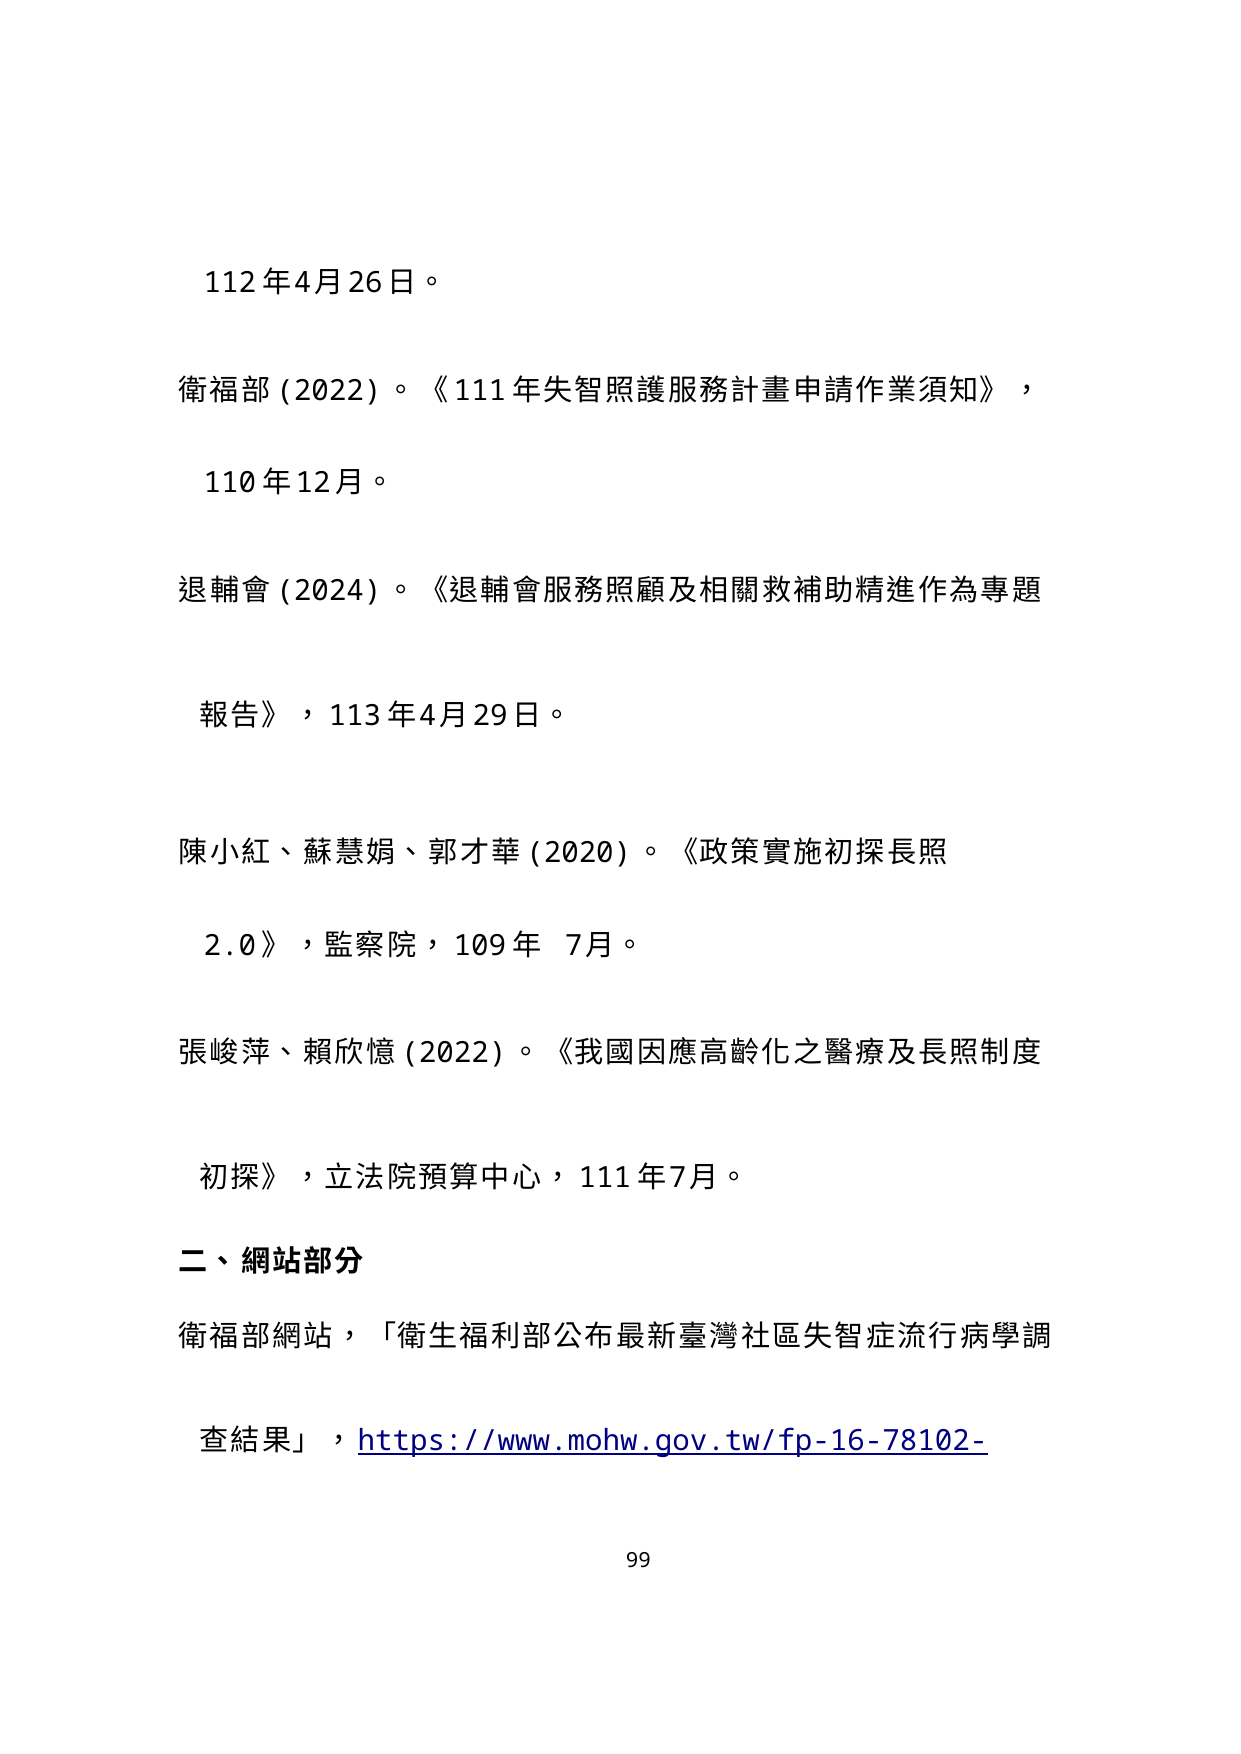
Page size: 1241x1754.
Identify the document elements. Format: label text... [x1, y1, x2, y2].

text 張峻萍、賴欣憶(2022)。《我國因應高齡化之醫療及長照制度初探》，立法院預算中心，111年7月。 [177, 967, 1063, 1217]
text 退輔會(2024)。《退輔會服務照顧及相關救補助精進作為專題報告》，113年4月29日。 [177, 504, 1063, 754]
text 二、網站部分 [177, 1217, 1063, 1279]
text 衛福部(2022)。《111年失智照護服務計畫申請作業須知》，110年12月。 [177, 304, 1063, 492]
text 陳小紅、蘇慧娟、郭才華(2020)。《政策實施初探長照2.0》，監察院，109年 7月。 [177, 767, 1063, 954]
text 衛福部網站，「衛生福利部公布最新臺灣社區失智症流行病學調查結果」，https://www.mohw.gov.tw/fp-16-78102- [177, 1292, 1063, 1479]
text 112年4月26日。 [177, 229, 1063, 292]
